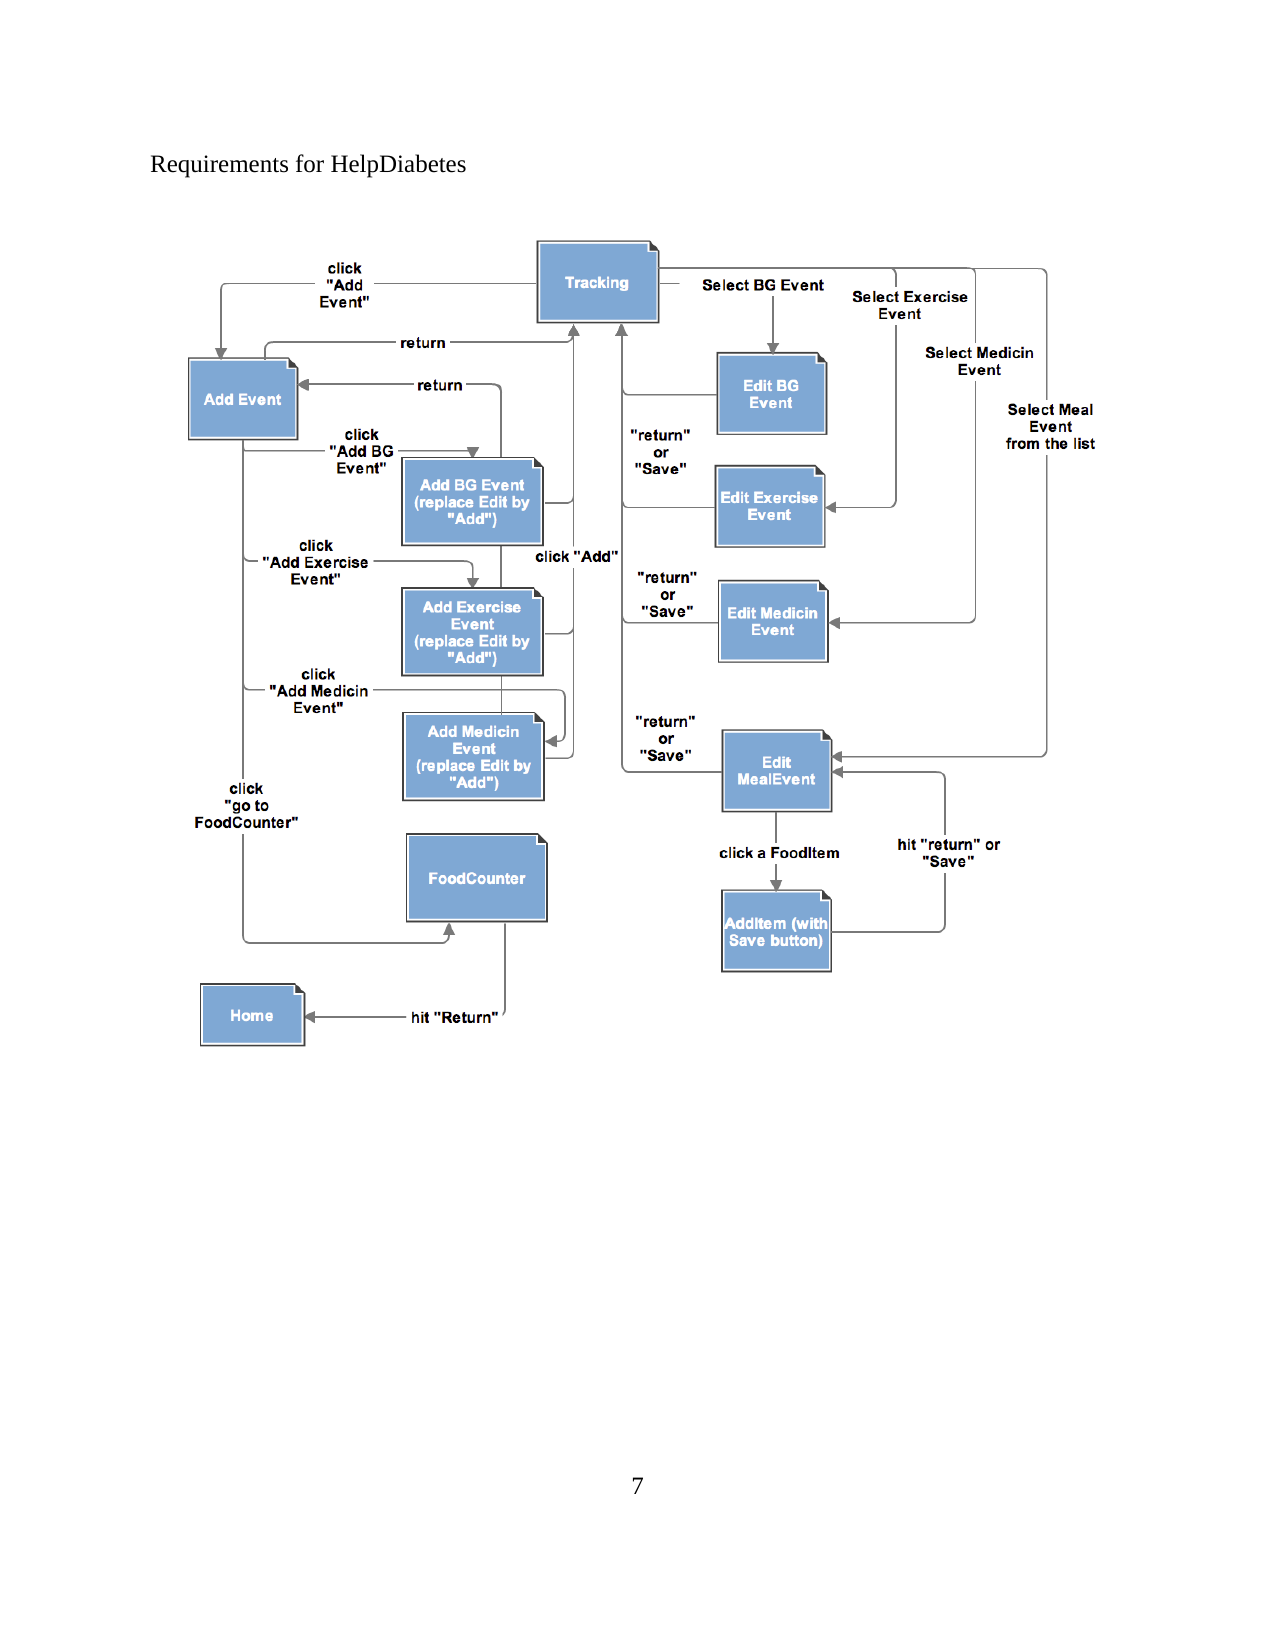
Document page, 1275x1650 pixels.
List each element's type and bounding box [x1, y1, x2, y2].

picture [150, 207, 1125, 1074]
